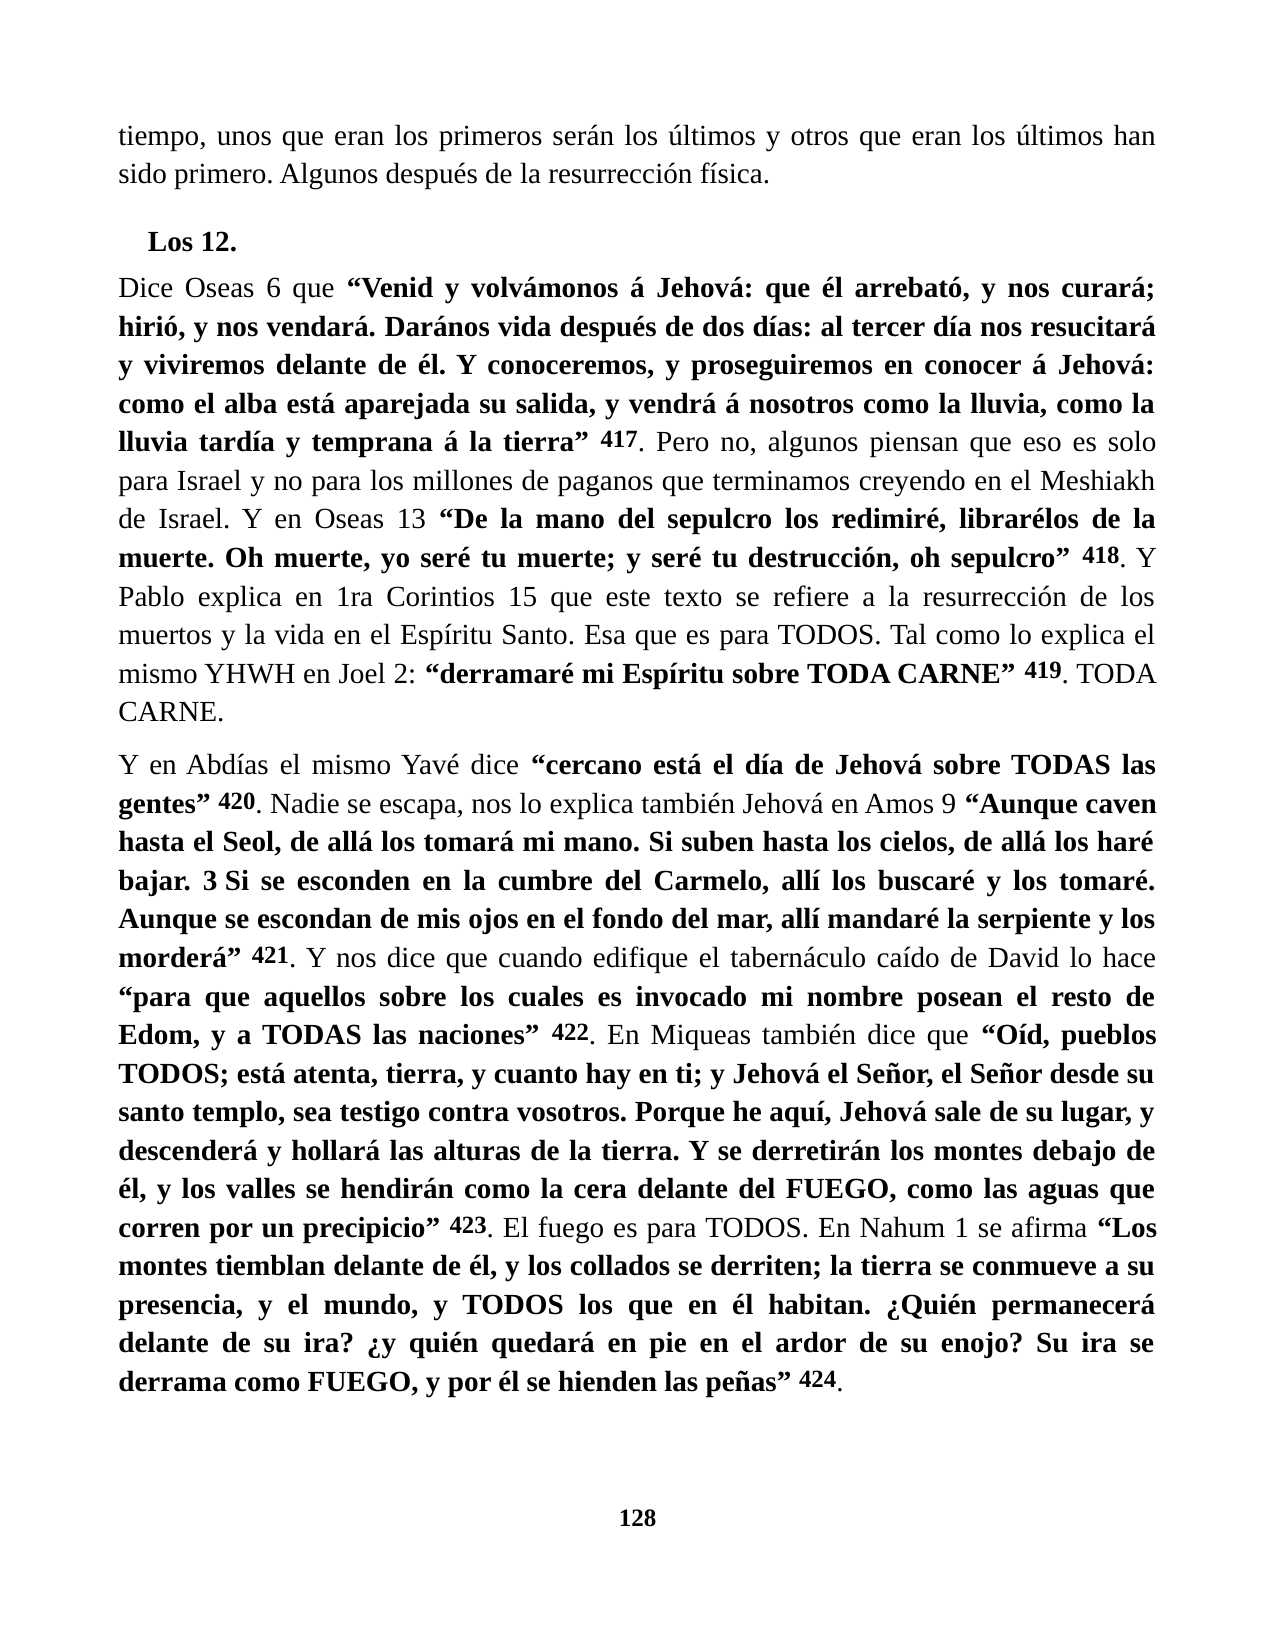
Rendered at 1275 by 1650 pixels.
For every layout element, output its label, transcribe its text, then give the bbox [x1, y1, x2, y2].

subtitle Los 12. [148, 224, 1157, 258]
text tiempo, unos que eran los primeros serán los últimos y otros que eran los últimos han sido primero. Algunos después de la resurrección física. [118, 118, 1157, 190]
text Dice Oseas 6 que “Venid y volvámonos á Jehová: que él arrebató, y nos curará; hirió, y nos vendará. Darános vida después de dos días: al tercer día nos resucitará y viviremos delante de él. Y conoceremos, y proseguiremos en conocer á Jehová: como el alba está aparejada su salida, y vendrá á nosotros como la lluvia, como la lluvia tardía y temprana á la tierra” . Pero no, algunos piensan que eso es solo para Israel y no para los millones de paganos que terminamos creyendo en el Meshiakh de Israel. Y en Oseas 13 “De la mano del sepulcro los redimiré, librarélos de la muerte. Oh muerte, yo seré tu muerte; y seré tu destrucción, oh sepulcro” . Y Pablo explica en 1ra Corintios 15 que este texto se refiere a la resurrección de los muertos y la vida en el Espíritu Santo. Esa que es para TODOS. Tal como lo explica el mismo YHWH en Joel 2: “derramaré mi Espíritu sobre TODA CARNE” . TODA CARNE. [118, 270, 1157, 728]
text Y en Abdías el mismo Yavé dice “cercano está el día de Jehová sobre TODAS las gentes” . Nadie se escapa, nos lo explica también Jehová en Amos 9 “Aunque caven hasta el Seol, de allá los tomará mi mano. Si suben hasta los cielos, de allá los haré bajar. 3 Si se esconden en la cumbre del Carmelo, allí los buscaré y los tomaré. Aunque se escondan de mis ojos en el fondo del mar, allí mandaré la serpiente y los morderá” . Y nos dice que cuando edifique el tabernáculo caído de David lo hace “para que aquellos sobre los cuales es invocado mi nombre posean el resto de Edom, y a TODAS las naciones” . En Miqueas también dice que “Oíd, pueblos TODOS; está atenta, tierra, y cuanto hay en ti; y Jehová el Señor, el Señor desde su santo templo, sea testigo contra vosotros. Porque he aquí, Jehová sale de su lugar, y descenderá y hollará las alturas de la tierra. Y se derretirán los montes debajo de él, y los valles se hendirán como la cera delante del FUEGO, como las aguas que corren por un precipicio” . El fuego es para TODOS. En Nahum 1 se afirma “Los montes tiemblan delante de él, y los collados se derriten; la tierra se conmueve a su presencia, y el mundo, y TODOS los que en él habitan. ¿Quién permanecerá delante de su ira? ¿y quién quedará en pie en el ardor de su enojo? Su ira se derrama como FUEGO, y por él se hienden las peñas” . [118, 747, 1157, 1398]
